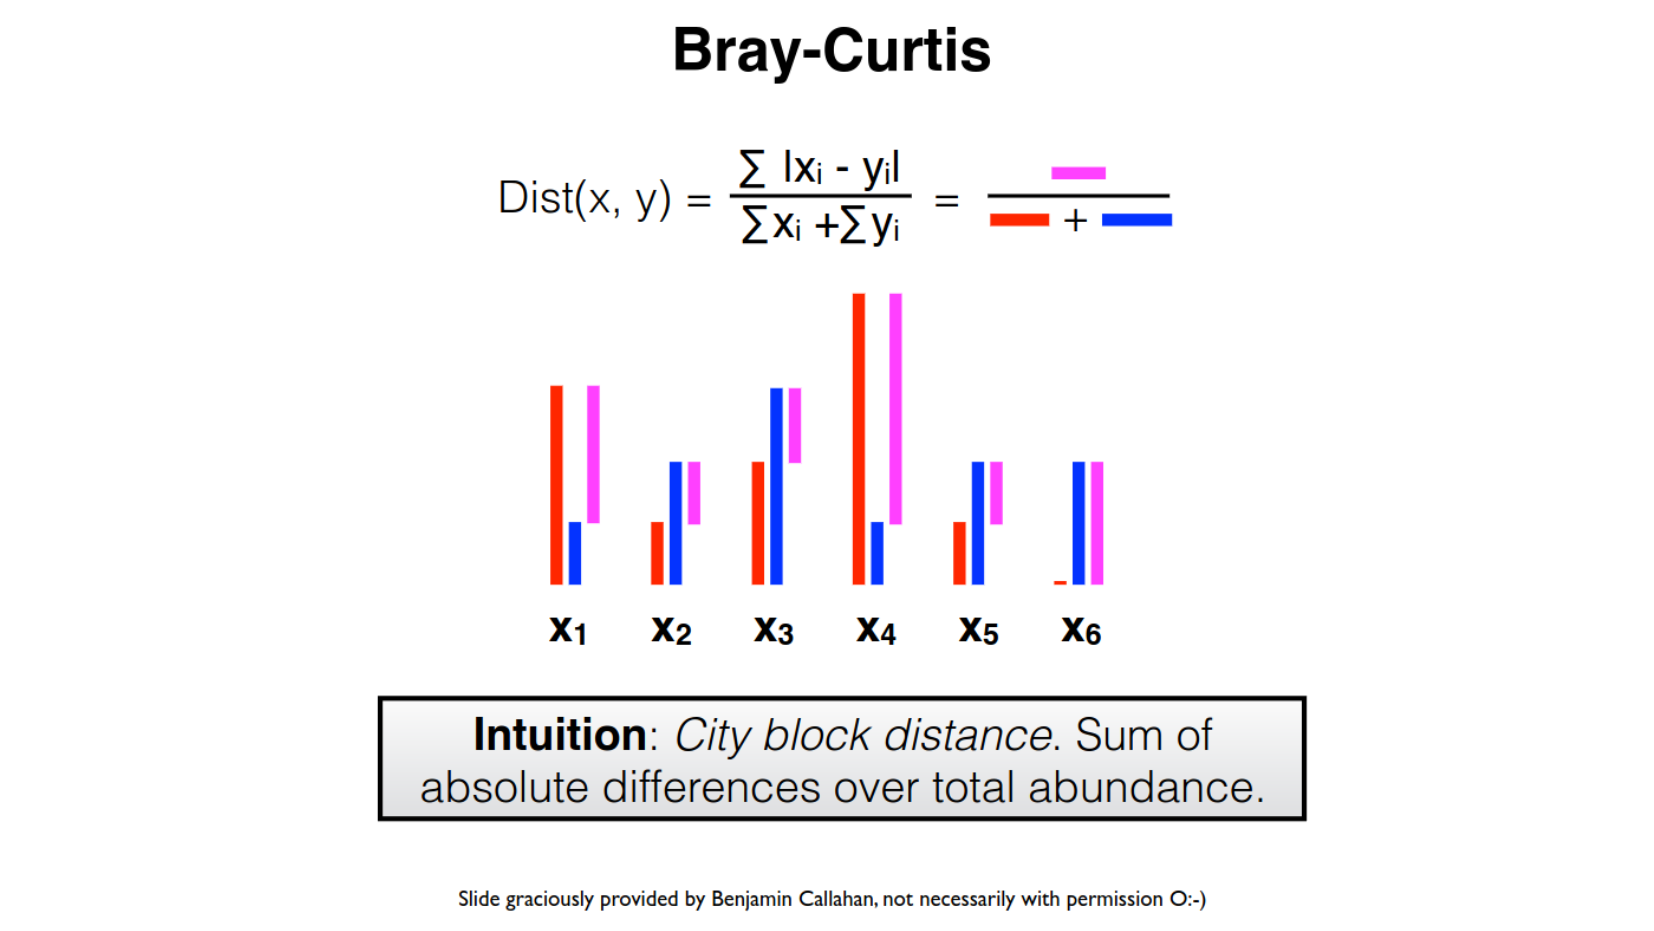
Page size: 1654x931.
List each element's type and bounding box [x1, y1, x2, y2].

picture [216, 1, 1426, 931]
